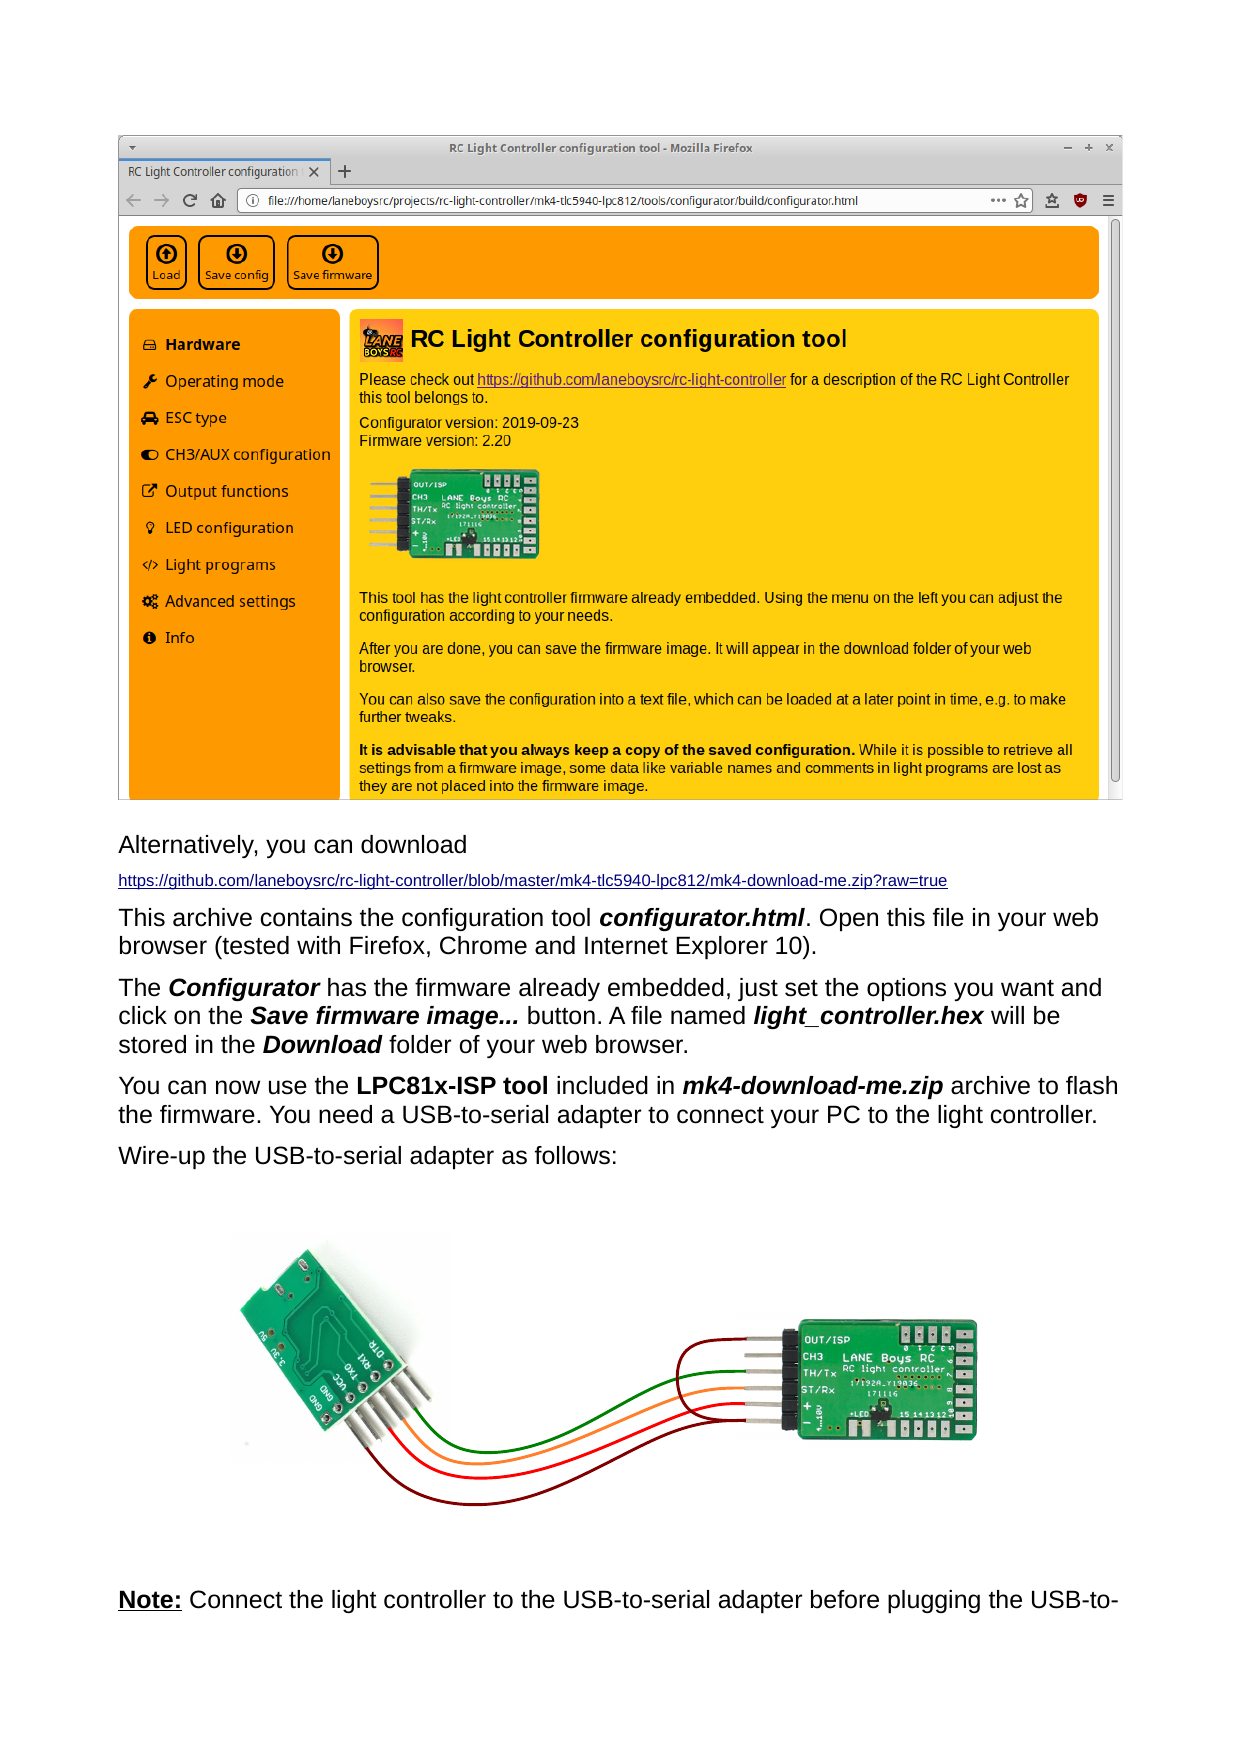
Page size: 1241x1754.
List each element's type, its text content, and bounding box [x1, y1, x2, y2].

text You can now use the LPC81x-ISP tool included in mk4-download-me.zip archive to flash the firmware. You need a USB-to-serial adapter to connect your PC to the light controller. [118, 1071, 1122, 1129]
picture [118, 135, 1123, 800]
text This archive contains the configuration tool configurator.html. Open this file in your web browser (tested with Firefox, Chrome and Internet Explorer 10). [118, 902, 1122, 960]
text The Configurator has the firmware already embedded, just set the options you want and click on the Save firmware image... button. A file named light_controller.hex will be stored in the Download folder of your web browser. [118, 972, 1122, 1059]
text Note: Connect the light controller to the USB-to-serial adapter before plugging the USB-to- [118, 1585, 1122, 1613]
text Alternatively, you can download [118, 829, 1122, 858]
text Wire-up the USB-to-serial adapter as follows: [118, 1141, 1122, 1170]
text https://github.com/laneboysrc/rc-light-controller/blob/master/mk4-tlc5940-lpc812/mk4-download-me.zip?raw=true [118, 871, 1122, 890]
